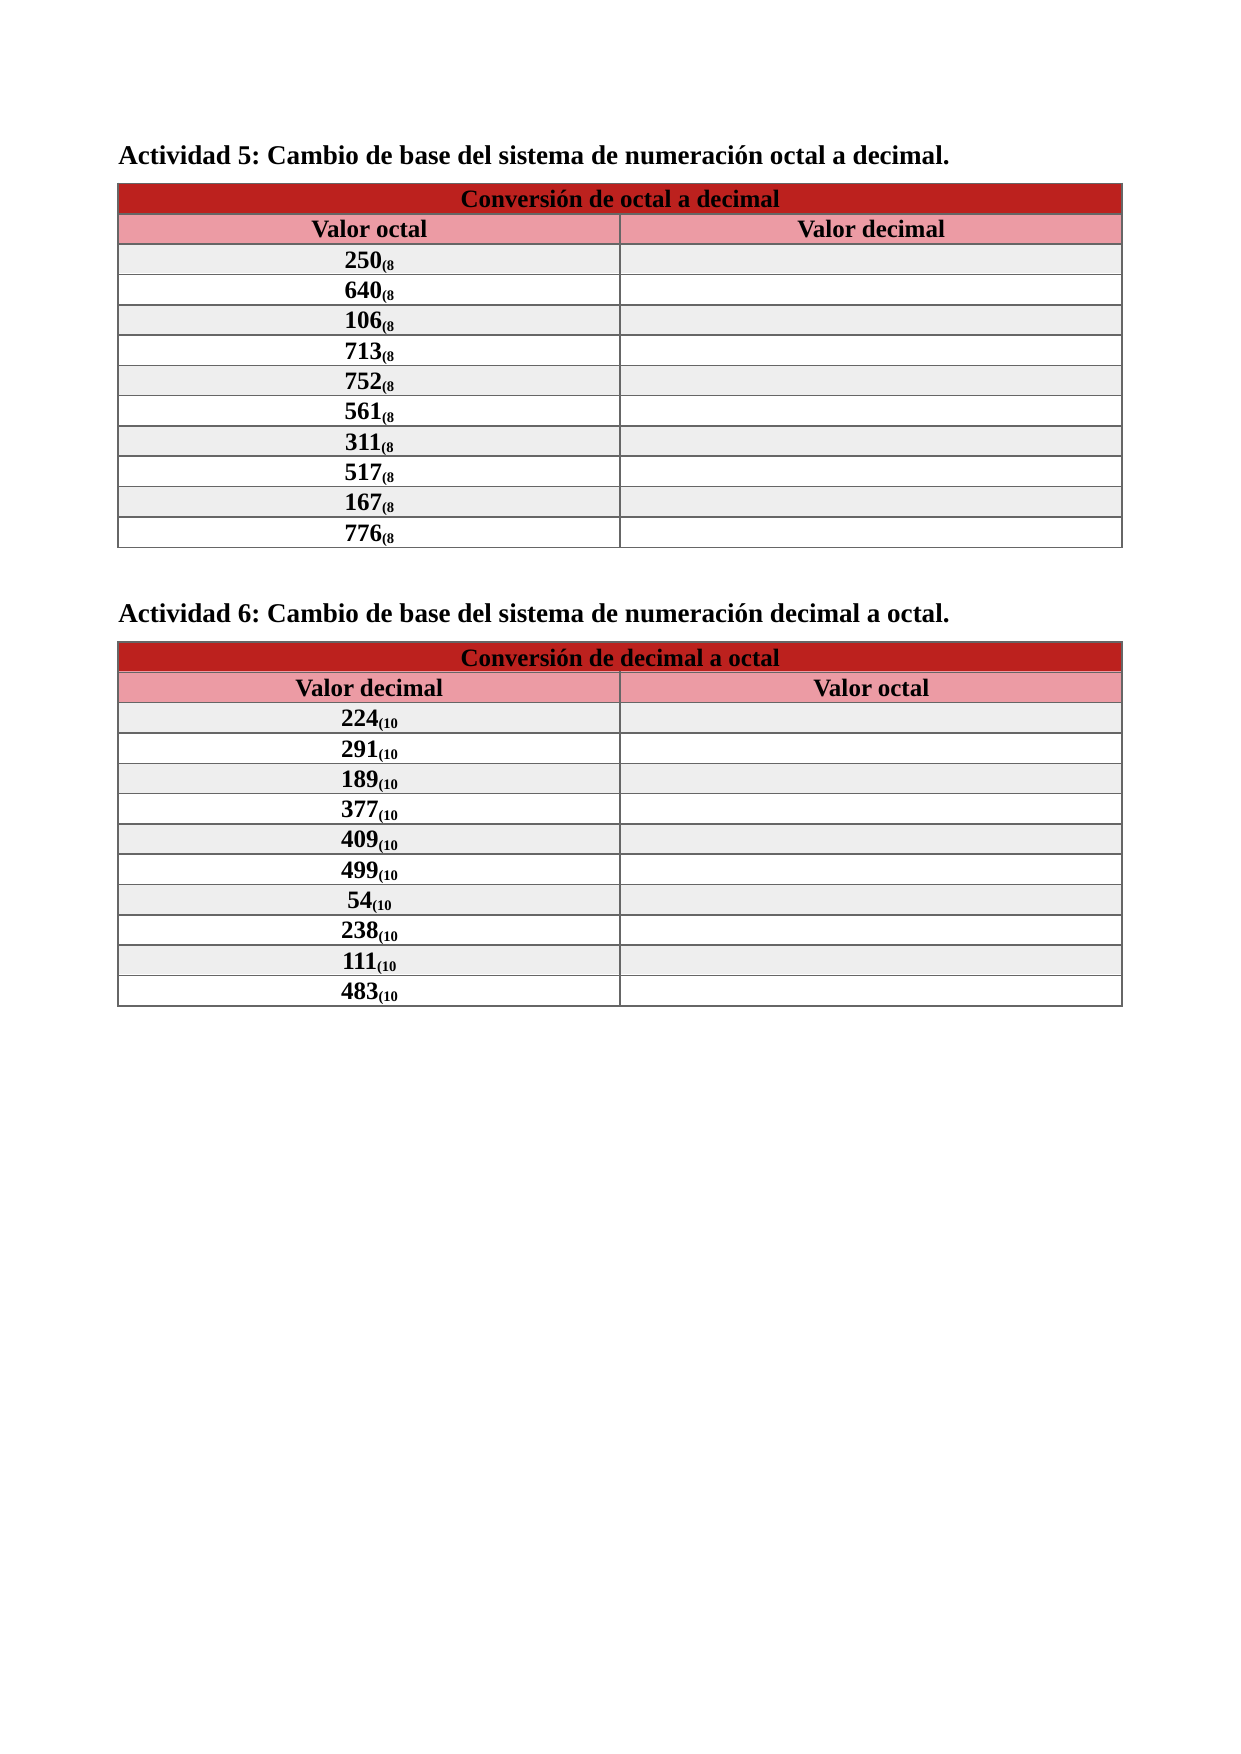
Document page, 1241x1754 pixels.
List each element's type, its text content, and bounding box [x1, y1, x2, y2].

table_cell 238(10 [119, 916, 619, 944]
table_cell [621, 764, 1121, 793]
table_cell 111(10 [119, 946, 619, 974]
table_cell 409(10 [119, 825, 619, 853]
table_header Conversión de decimal a octal [119, 643, 1121, 671]
table_cell 250(8 [119, 245, 619, 273]
table_cell 713(8 [119, 336, 619, 364]
table_cell [621, 734, 1121, 762]
table_cell Valor decimal [119, 673, 619, 702]
table_cell [621, 306, 1121, 334]
table_cell 776(8 [119, 518, 619, 546]
table_cell Valor octal [621, 673, 1121, 702]
table_cell Valor octal [119, 215, 619, 243]
table_cell 499(10 [119, 855, 619, 884]
table_cell [621, 518, 1121, 546]
table_cell [621, 825, 1121, 853]
table_cell [621, 275, 1121, 304]
table_cell [621, 457, 1121, 486]
table_cell [621, 427, 1121, 455]
subtitle Actividad 6: Cambio de base del sistema de numeración decimal a octal. [118, 597, 1122, 629]
table_cell 291(10 [119, 734, 619, 762]
table_cell 640(8 [119, 275, 619, 304]
table_cell 311(8 [119, 427, 619, 455]
table_cell 752(8 [119, 366, 619, 395]
table_cell [621, 885, 1121, 914]
table_cell [621, 487, 1121, 516]
table_cell 517(8 [119, 457, 619, 486]
table_cell [621, 976, 1121, 1005]
table_cell [621, 794, 1121, 823]
table_cell Valor decimal [621, 215, 1121, 243]
table_cell [621, 245, 1121, 273]
table_cell 377(10 [119, 794, 619, 823]
table_cell [621, 916, 1121, 944]
subtitle Actividad 5: Cambio de base del sistema de numeración octal a decimal. [118, 139, 1122, 170]
table_cell 189(10 [119, 764, 619, 793]
table_cell [621, 855, 1121, 884]
table_cell 483(10 [119, 976, 619, 1005]
table_cell [621, 366, 1121, 395]
table_cell 54(10 [119, 885, 619, 914]
table_cell [621, 946, 1121, 974]
table_header Conversión de octal a decimal [119, 184, 1121, 213]
table_cell [621, 336, 1121, 364]
table_cell 167(8 [119, 487, 619, 516]
table_cell 106(8 [119, 306, 619, 334]
table_cell 224(10 [119, 703, 619, 732]
table_cell [621, 703, 1121, 732]
table_cell [621, 396, 1121, 425]
table_cell 561(8 [119, 396, 619, 425]
